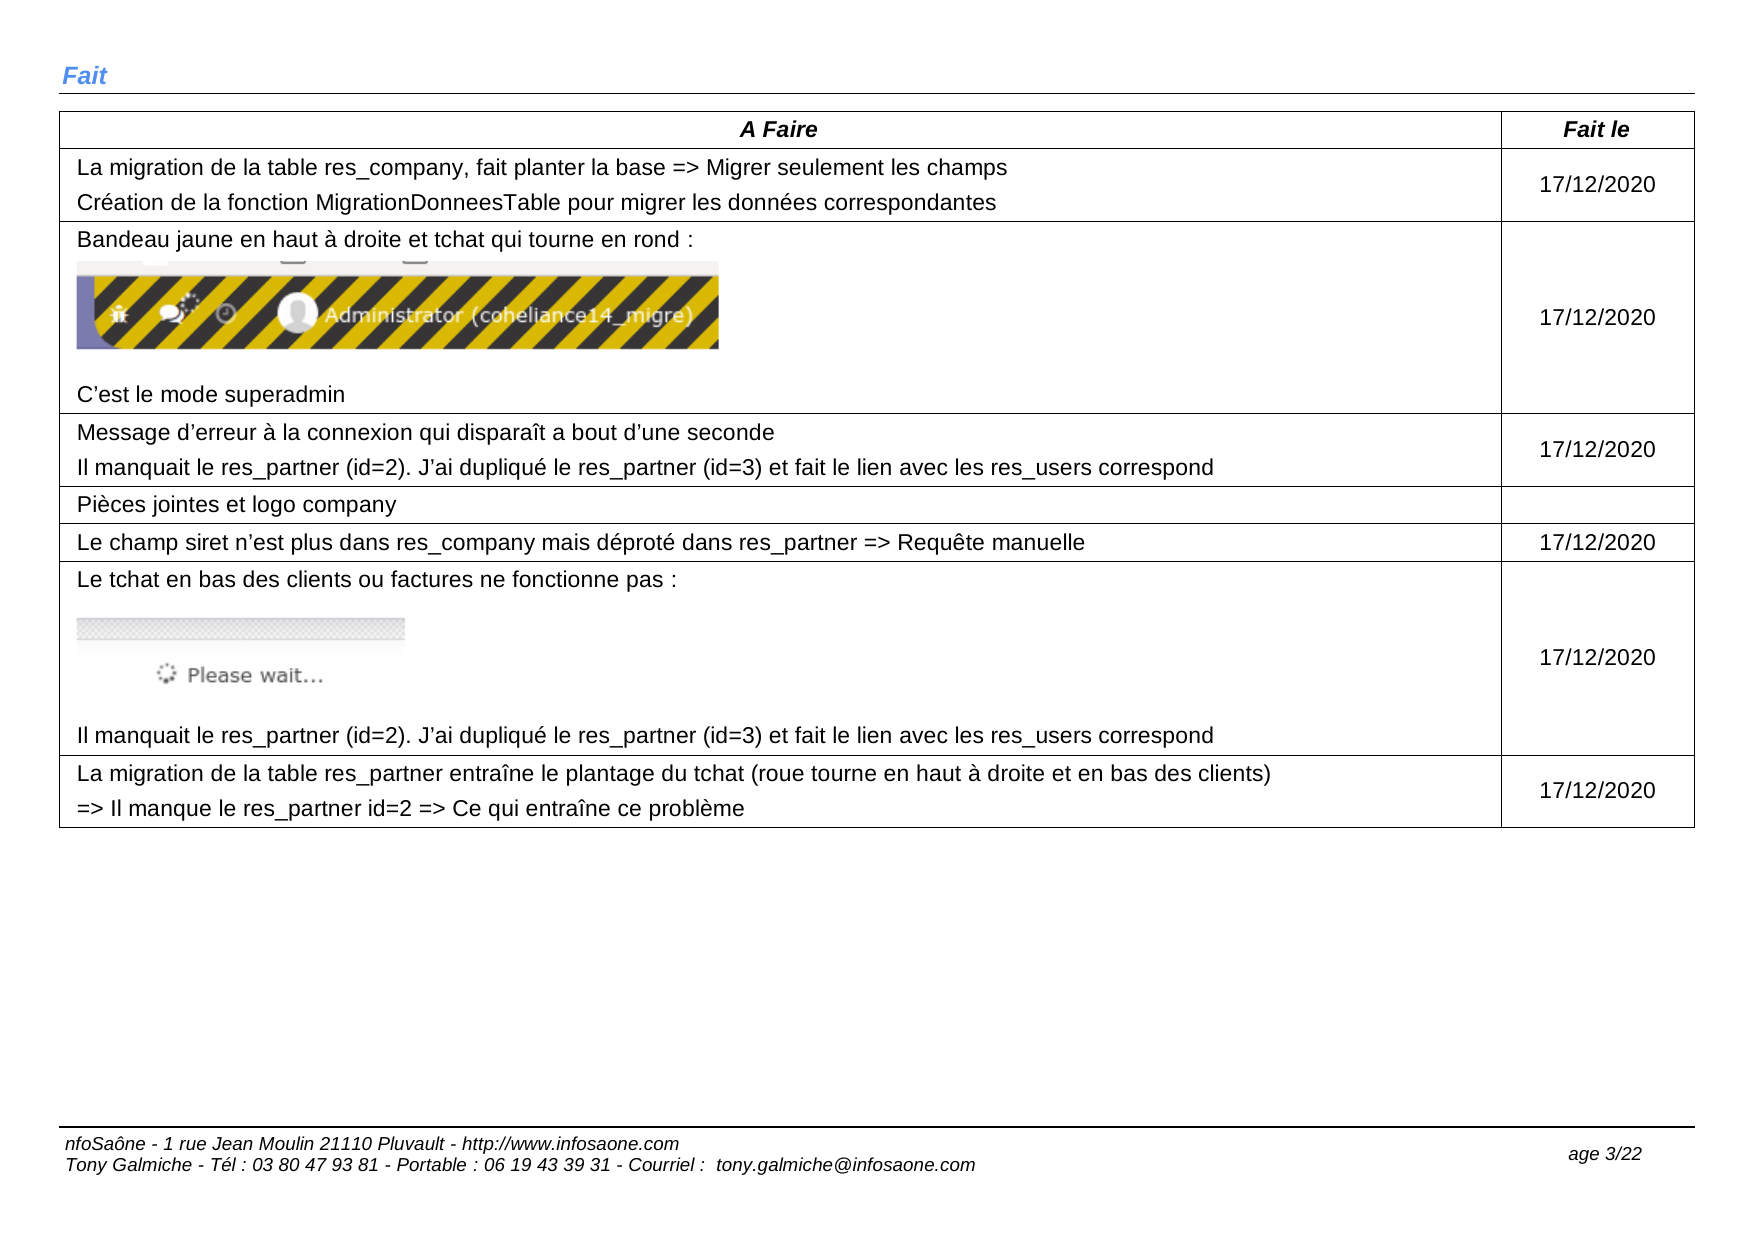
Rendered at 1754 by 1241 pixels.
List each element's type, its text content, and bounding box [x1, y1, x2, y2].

subtitle Fait [59, 59, 1695, 93]
table_header A Faire [60, 112, 1501, 148]
table_header Fait le [1502, 112, 1694, 148]
table_cell 17/12/2020 [1502, 524, 1694, 561]
picture [76, 261, 719, 373]
picture [76, 601, 405, 714]
table_cell 17/12/2020 [1502, 149, 1694, 221]
table_cell La migration de la table res_partner entraîne le plantage du tchat (roue tourne en haut à droite et en bas des clients) => Il manque le res_partner id=2 => Ce qui entraîne ce problème [60, 756, 1501, 827]
table_cell 17/12/2020 [1502, 414, 1694, 486]
table_cell Message d’erreur à la connexion qui disparaît a bout d’une seconde Il manquait le res_partner (id=2). J’ai dupliqué le res_partner (id=3) et fait le lien avec les res_users correspond [60, 414, 1501, 486]
table_cell 17/12/2020 [1502, 222, 1694, 413]
table_cell Le tchat en bas des clients ou factures ne fonctionne pas : Il manquait le res_partner (id=2). J’ai dupliqué le res_partner (id=3) et fait le lien avec les res_users correspond [60, 562, 1501, 755]
table_cell Le champ siret n’est plus dans res_company mais déproté dans res_partner => Requête manuelle [60, 524, 1501, 561]
table_cell [1502, 487, 1694, 523]
table_cell 17/12/2020 [1502, 562, 1694, 755]
table_cell Bandeau jaune en haut à droite et tchat qui tourne en rond : C’est le mode superadmin [60, 222, 1501, 413]
table_cell Pièces jointes et logo company [60, 487, 1501, 523]
table_cell La migration de la table res_company, fait planter la base => Migrer seulement les champs Création de la fonction MigrationDonneesTable pour migrer les données correspondantes [60, 149, 1501, 221]
table_cell 17/12/2020 [1502, 756, 1694, 827]
